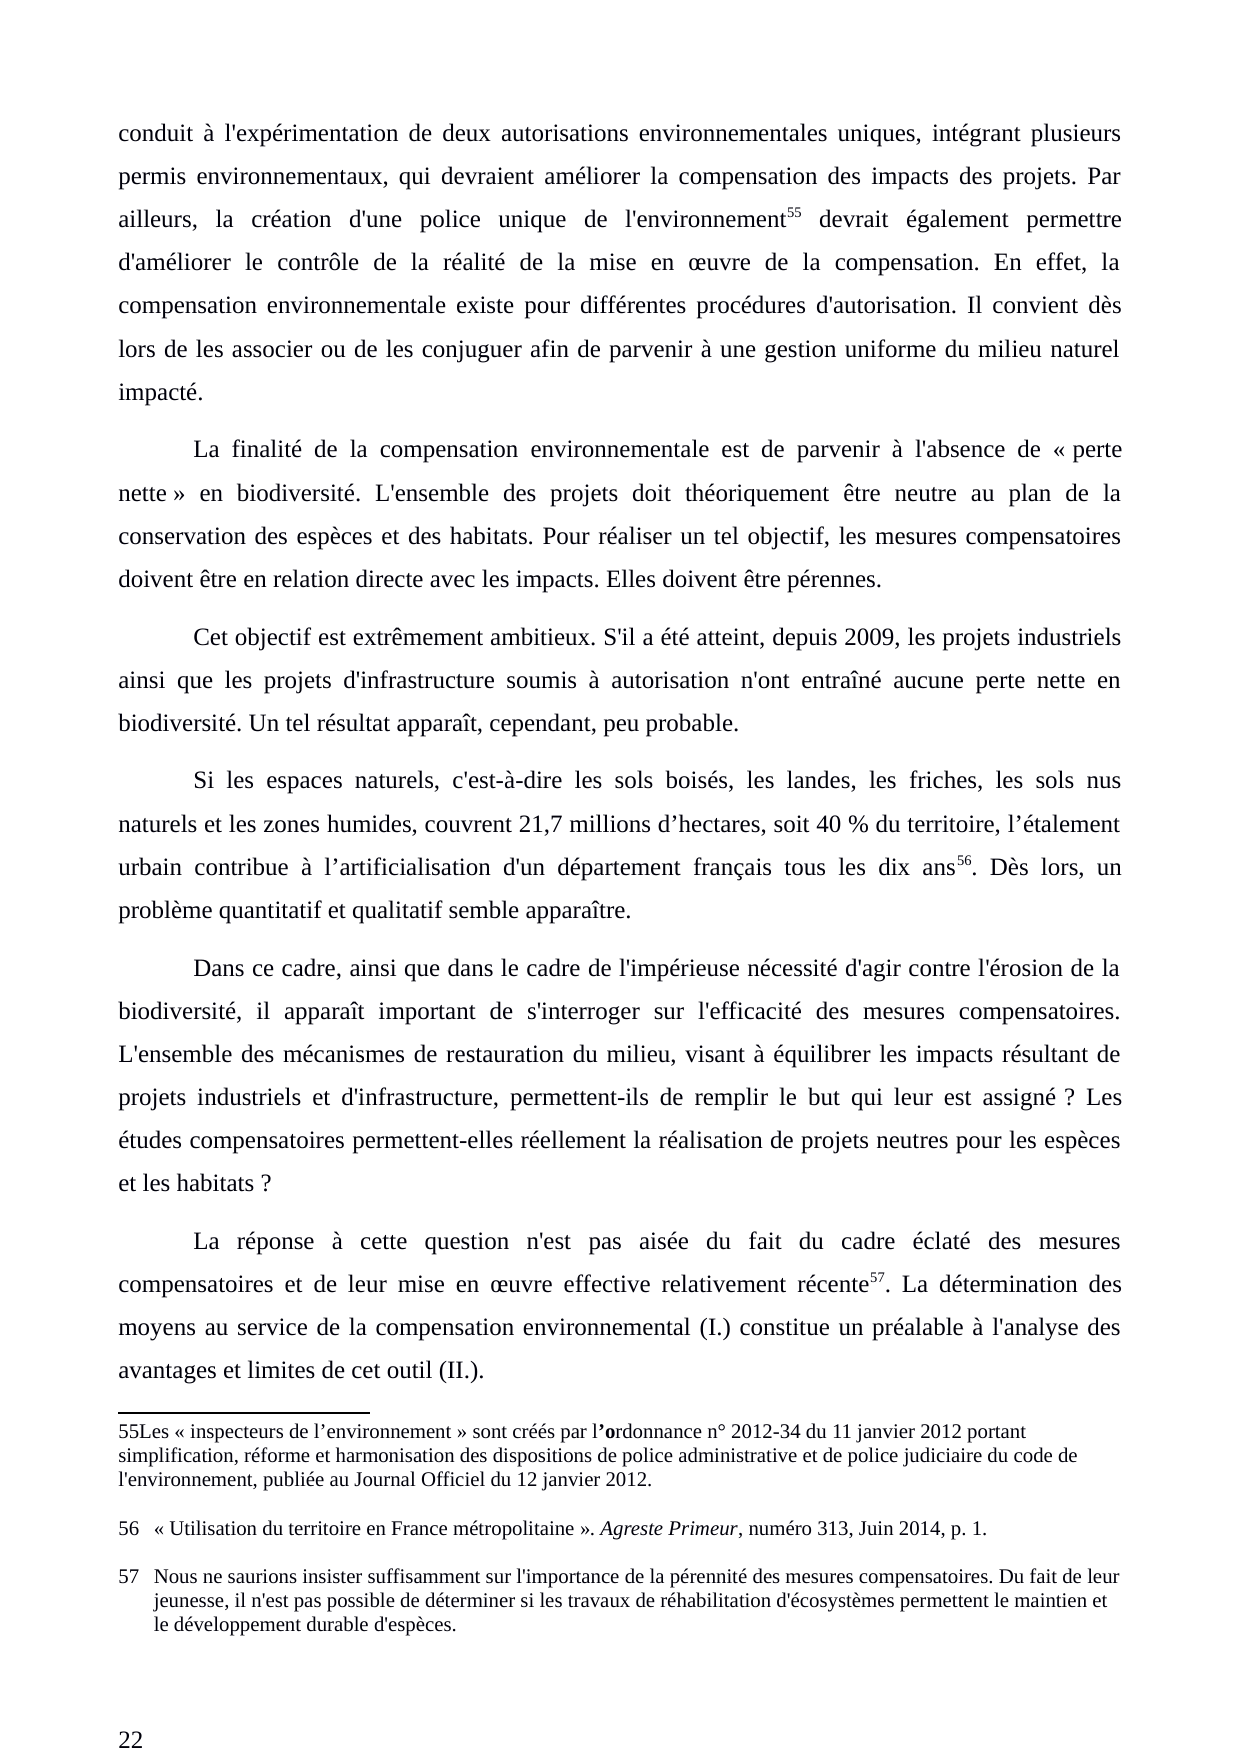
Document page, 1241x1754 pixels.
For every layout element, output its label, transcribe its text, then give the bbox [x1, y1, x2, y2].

text La réponse à cette question n'est pas aisée du fait du cadre éclaté des mesures compensatoires et de leur mise en œuvre effective relativement récente. La détermination des moyens au service de la compensation environnemental (I.) constitue un préalable à l'analyse des avantages et limites de cet outil (II.). [118, 1226, 1122, 1384]
text Nous ne saurions insister suffisamment sur l'importance de la pérennité des mesures compensatoires. Du fait de leur jeunesse, il n'est pas possible de déterminer si les travaux de réhabilitation d'écosystèmes permettent le maintien et le développement durable d'espèces. [118, 1564, 1122, 1636]
text Dans ce cadre, ainsi que dans le cadre de l'impérieuse nécessité d'agir contre l'érosion de la biodiversité, il apparaît important de s'interroger sur l'efficacité des mesures compensatoires. L'ensemble des mécanismes de restauration du milieu, visant à équilibrer les impacts résultant de projets industriels et d'infrastructure, permettent-ils de remplir le but qui leur est assigné ? Les études compensatoires permettent-elles réellement la réalisation de projets neutres pour les espèces et les habitats ? [118, 953, 1122, 1197]
text conduit à l'expérimentation de deux autorisations environnementales uniques, intégrant plusieurs permis environnementaux, qui devraient améliorer la compensation des impacts des projets. Par ailleurs, la création d'une police unique de l'environnement devrait également permettre d'améliorer le contrôle de la réalité de la mise en œuvre de la compensation. En effet, la compensation environnementale existe pour différentes procédures d'autorisation. Il convient dès lors de les associer ou de les conjuguer afin de parvenir à une gestion uniforme du milieu naturel impacté. [118, 118, 1122, 406]
text « Utilisation du territoire en France métropolitaine ». Agreste Primeur, numéro 313, Juin 2014, p. 1. [118, 1516, 1122, 1539]
text Si les espaces naturels, c'est-à-dire les sols boisés, les landes, les friches, les sols nus naturels et les zones humides, couvrent 21,7 millions d’hectares, soit 40 % du territoire, l’étalement urbain contribue à l’artificialisation d'un département français tous les dix ans. Dès lors, un problème quantitatif et qualitatif semble apparaître. [118, 766, 1122, 924]
text Les « inspecteurs de l’environnement » sont créés par l’ordonnance n° 2012-34 du 11 janvier 2012 portant simplification, réforme et harmonisation des dispositions de police administrative et de police judiciaire du code de l'environnement, publiée au Journal Officiel du 12 janvier 2012. [118, 1419, 1122, 1491]
text Cet objectif est extrêmement ambitieux. S'il a été atteint, depuis 2009, les projets industriels ainsi que les projets d'infrastructure soumis à autorisation n'ont entraîné aucune perte nette en biodiversité. Un tel résultat apparaît, cependant, peu probable. [118, 622, 1122, 737]
text La finalité de la compensation environnementale est de parvenir à l'absence de « perte nette » en biodiversité. L'ensemble des projets doit théoriquement être neutre au plan de la conservation des espèces et des habitats. Pour réaliser un tel objectif, les mesures compensatoires doivent être en relation directe avec les impacts. Elles doivent être pérennes. [118, 434, 1122, 593]
